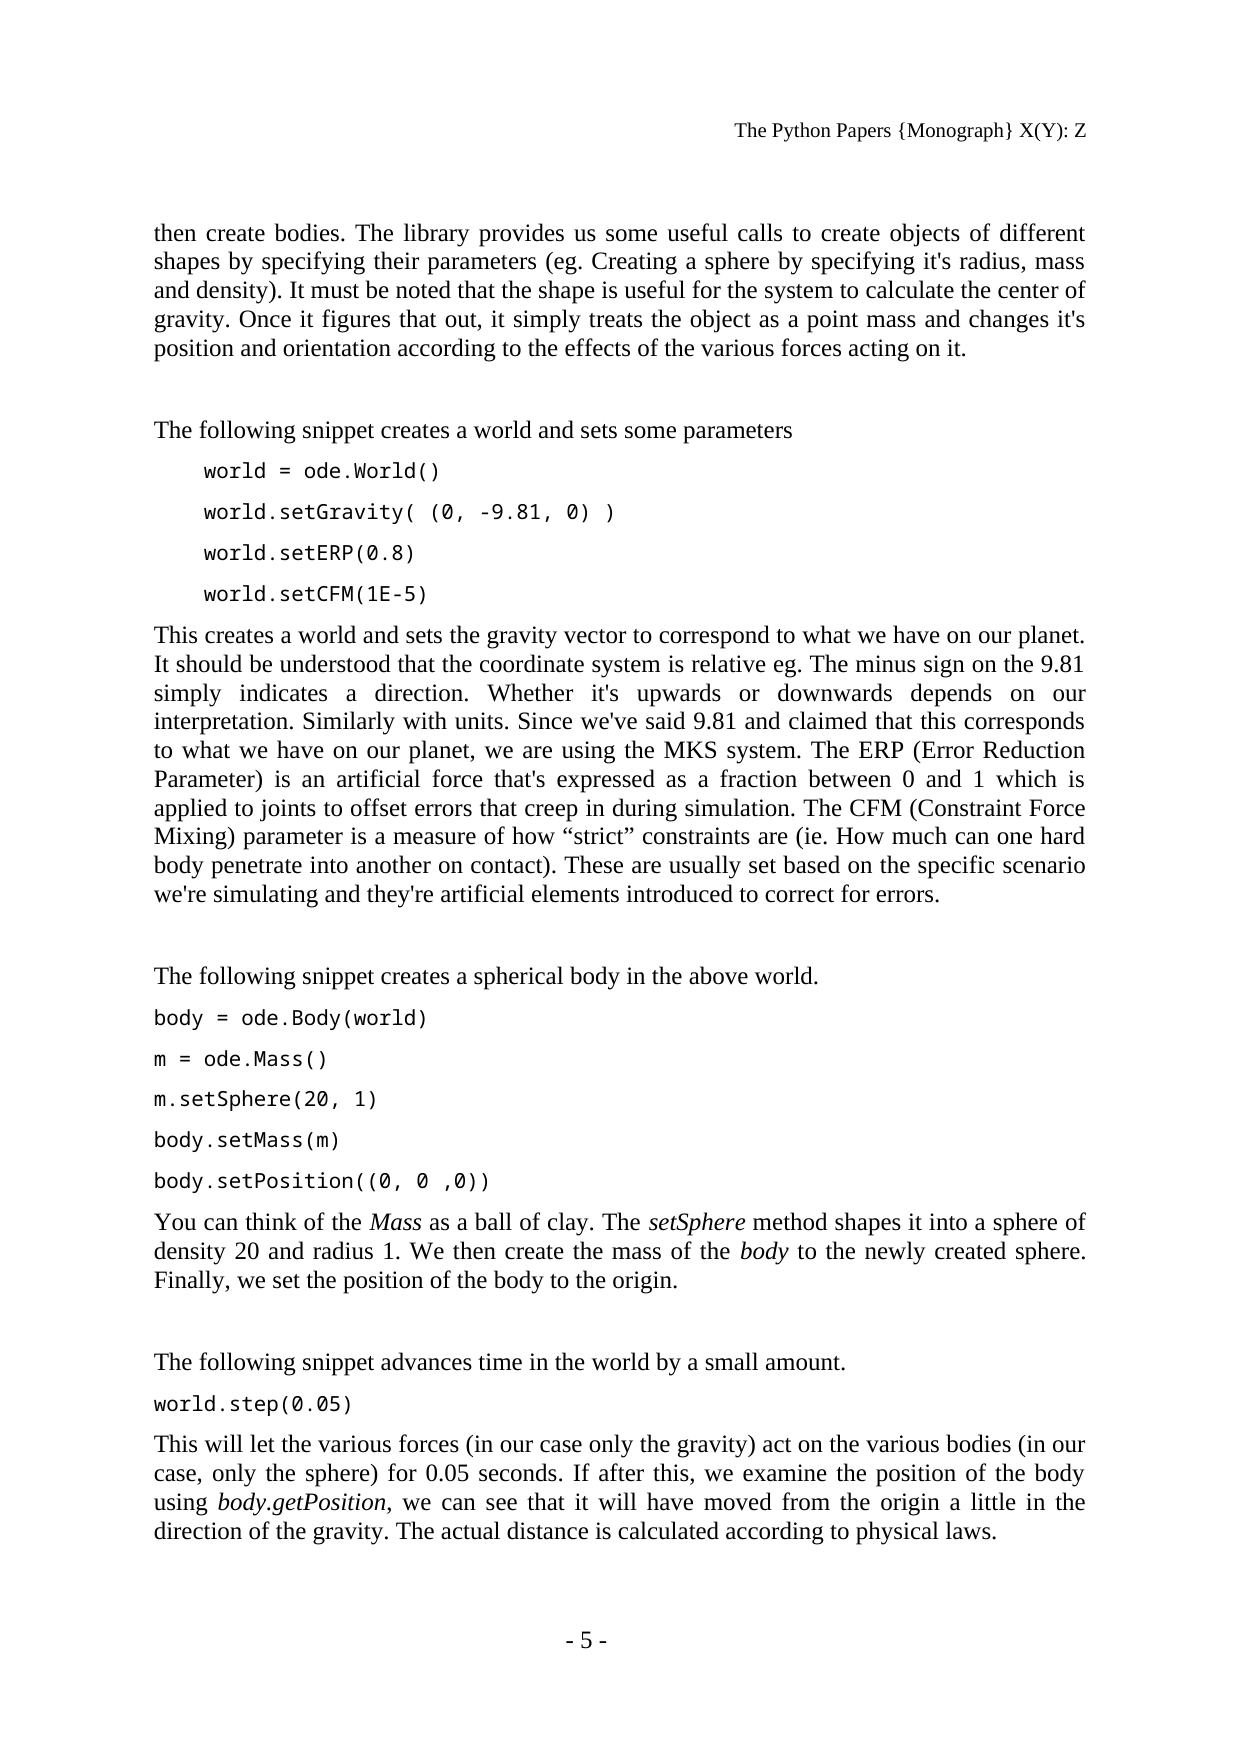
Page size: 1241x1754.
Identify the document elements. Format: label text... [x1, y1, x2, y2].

text m = ode.Mass() [153, 1044, 1087, 1072]
text This creates a world and sets the gravity vector to correspond to what we have on our planet. It should be understood that the coordinate system is relative eg. The minus sign on the 9.81 simply indicates a direction. Whether it's upwards or downwards depends on our interpretation. Similarly with units. Since we've said 9.81 and claimed that this corresponds to what we have on our planet, we are using the MKS system. The ERP (Error Reduction Parameter) is an artificial force that's expressed as a fraction between 0 and 1 which is applied to joints to offset errors that creep in during simulation. The CFM (Constraint Force Mixing) parameter is a measure of how “strict” constraints are (ie. How much can one hard body penetrate into another on contact). These are usually set based on the specific scenario we're simulating and they're artificial elements introduced to correct for errors. [153, 620, 1087, 908]
text The following snippet advances time in the world by a small amount. [153, 1347, 1087, 1376]
text You can think of the Mass as a ball of clay. The setSphere method shapes it into a sphere of density 20 and radius 1. We then create the mass of the body to the newly created sphere. Finally, we set the position of the body to the origin. [153, 1207, 1087, 1294]
text world = ode.World() [153, 456, 1087, 485]
text The following snippet creates a spherical body in the above world. [153, 961, 1087, 990]
text This will let the various forces (in our case only the gravity) act on the various bodies (in our case, only the sphere) for 0.05 seconds. If after this, we examine the position of the body using body.getPosition, we can see that it will have moved from the origin a little in the direction of the gravity. The actual distance is calculated according to physical laws. [153, 1429, 1087, 1544]
text body = ode.Body(world) [153, 1003, 1087, 1031]
text body.setMass(m) [153, 1126, 1087, 1154]
text m.setSphere(20, 1) [153, 1084, 1087, 1113]
text world.step(0.05) [153, 1389, 1087, 1417]
text body.setPosition((0, 0 ,0)) [153, 1166, 1087, 1195]
text The following snippet creates a world and sets some parameters [153, 415, 1087, 444]
text world.setERP(0.8) [153, 538, 1087, 567]
text world.setGravity( (0, -9.81, 0) ) [153, 497, 1087, 526]
text then create bodies. The library provides us some useful calls to create objects of different shapes by specifying their parameters (eg. Creating a sphere by specifying it's radius, mass and density). It must be noted that the shape is useful for the system to calculate the center of gravity. Once it figures that out, it simply treats the object as a point mass and changes it's position and orientation according to the effects of the various forces acting on it. [153, 218, 1087, 361]
text world.setCFM(1E-5) [153, 579, 1087, 608]
